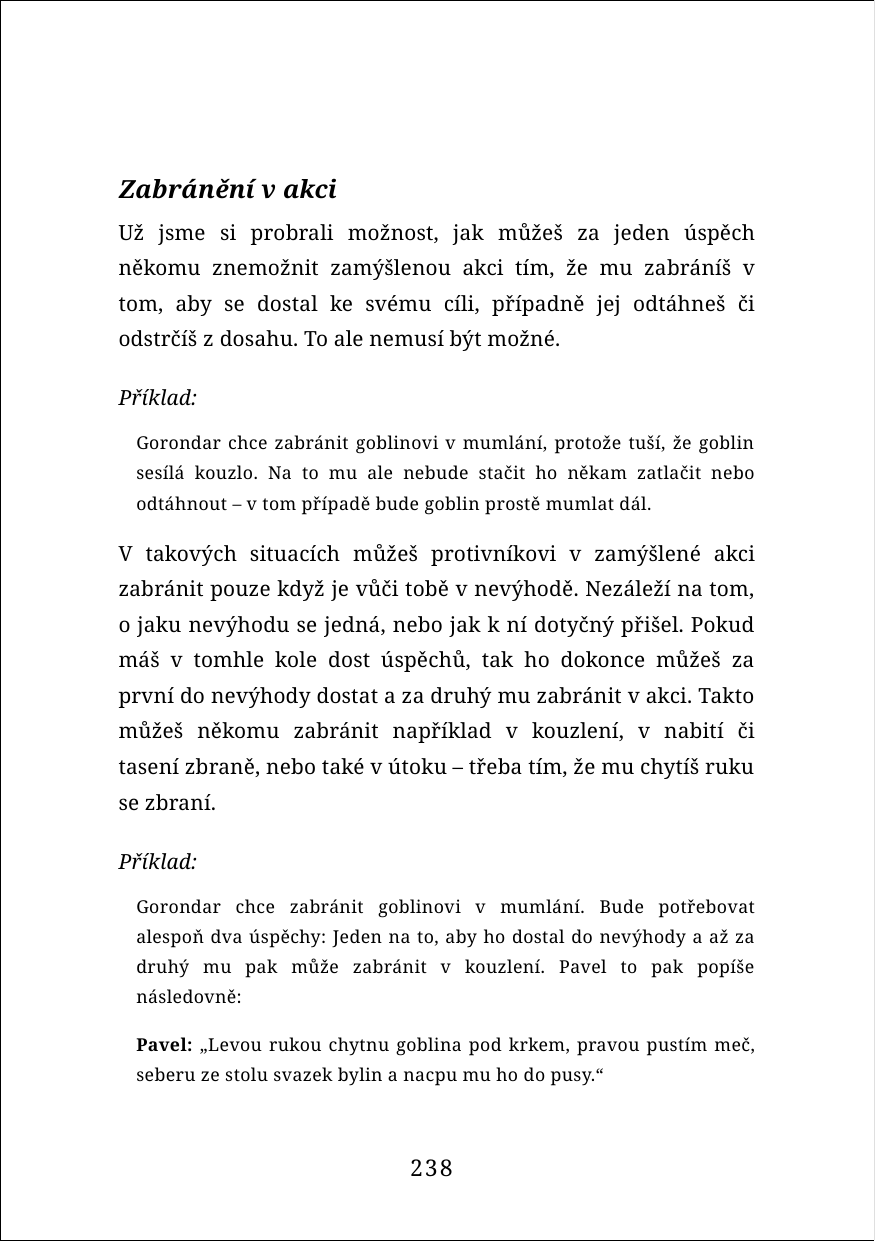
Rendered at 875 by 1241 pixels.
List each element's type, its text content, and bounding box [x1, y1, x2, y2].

text Gorondar chce zabránit goblinovi v mumlání, protože tuší, že goblin sesílá kouzlo. Na to mu ale nebude stačit ho někam zatlačit nebo odtáhnout – v tom případě bude goblin prostě mumlat dál. [136, 431, 756, 515]
text Příklad: [118, 847, 756, 875]
text Už jsme si probrali možnost, jak můžeš za jeden úspěch někomu znemožnit zamýšlenou akci tím, že mu zabráníš v tom, aby se dostal ke svému cíli, případně jej odtáhneš či odstrčíš z dosahu. To ale nemusí být možné. [118, 218, 756, 353]
text Gorondar chce zabránit goblinovi v mumlání. Bude potřebovat alespoň dva úspěchy: Jeden na to, aby ho dostal do nevýhody a až za druhý mu pak může zabránit v kouzlení. Pavel to pak popíše následovně: [136, 894, 756, 1009]
text Pavel: „Levou rukou chytnu goblina pod krkem, pravou pustím meč, seberu ze stolu svazek bylin a nacpu mu ho do pusy.“ [136, 1033, 756, 1087]
text V takových situacích můžeš protivníkovi v zamýšlené akci zabránit pouze když je vůči tobě v nevýhodě. Nezáleží na tom, o jaku nevýhodu se jedná, nebo jak k ní dotyčný přišel. Pokud máš v tomhle kole dost úspěchů, tak ho dokonce můžeš za první do nevýhody dostat a za druhý mu zabránit v akci. Takto můžeš někomu zabránit například v kouzlení, v nabití či tasení zbraně, nebo také v útoku – třeba tím, že mu chytíš ruku se zbraní. [118, 539, 756, 816]
subtitle Zabránění v akci [118, 172, 756, 206]
text Příklad: [118, 383, 756, 412]
